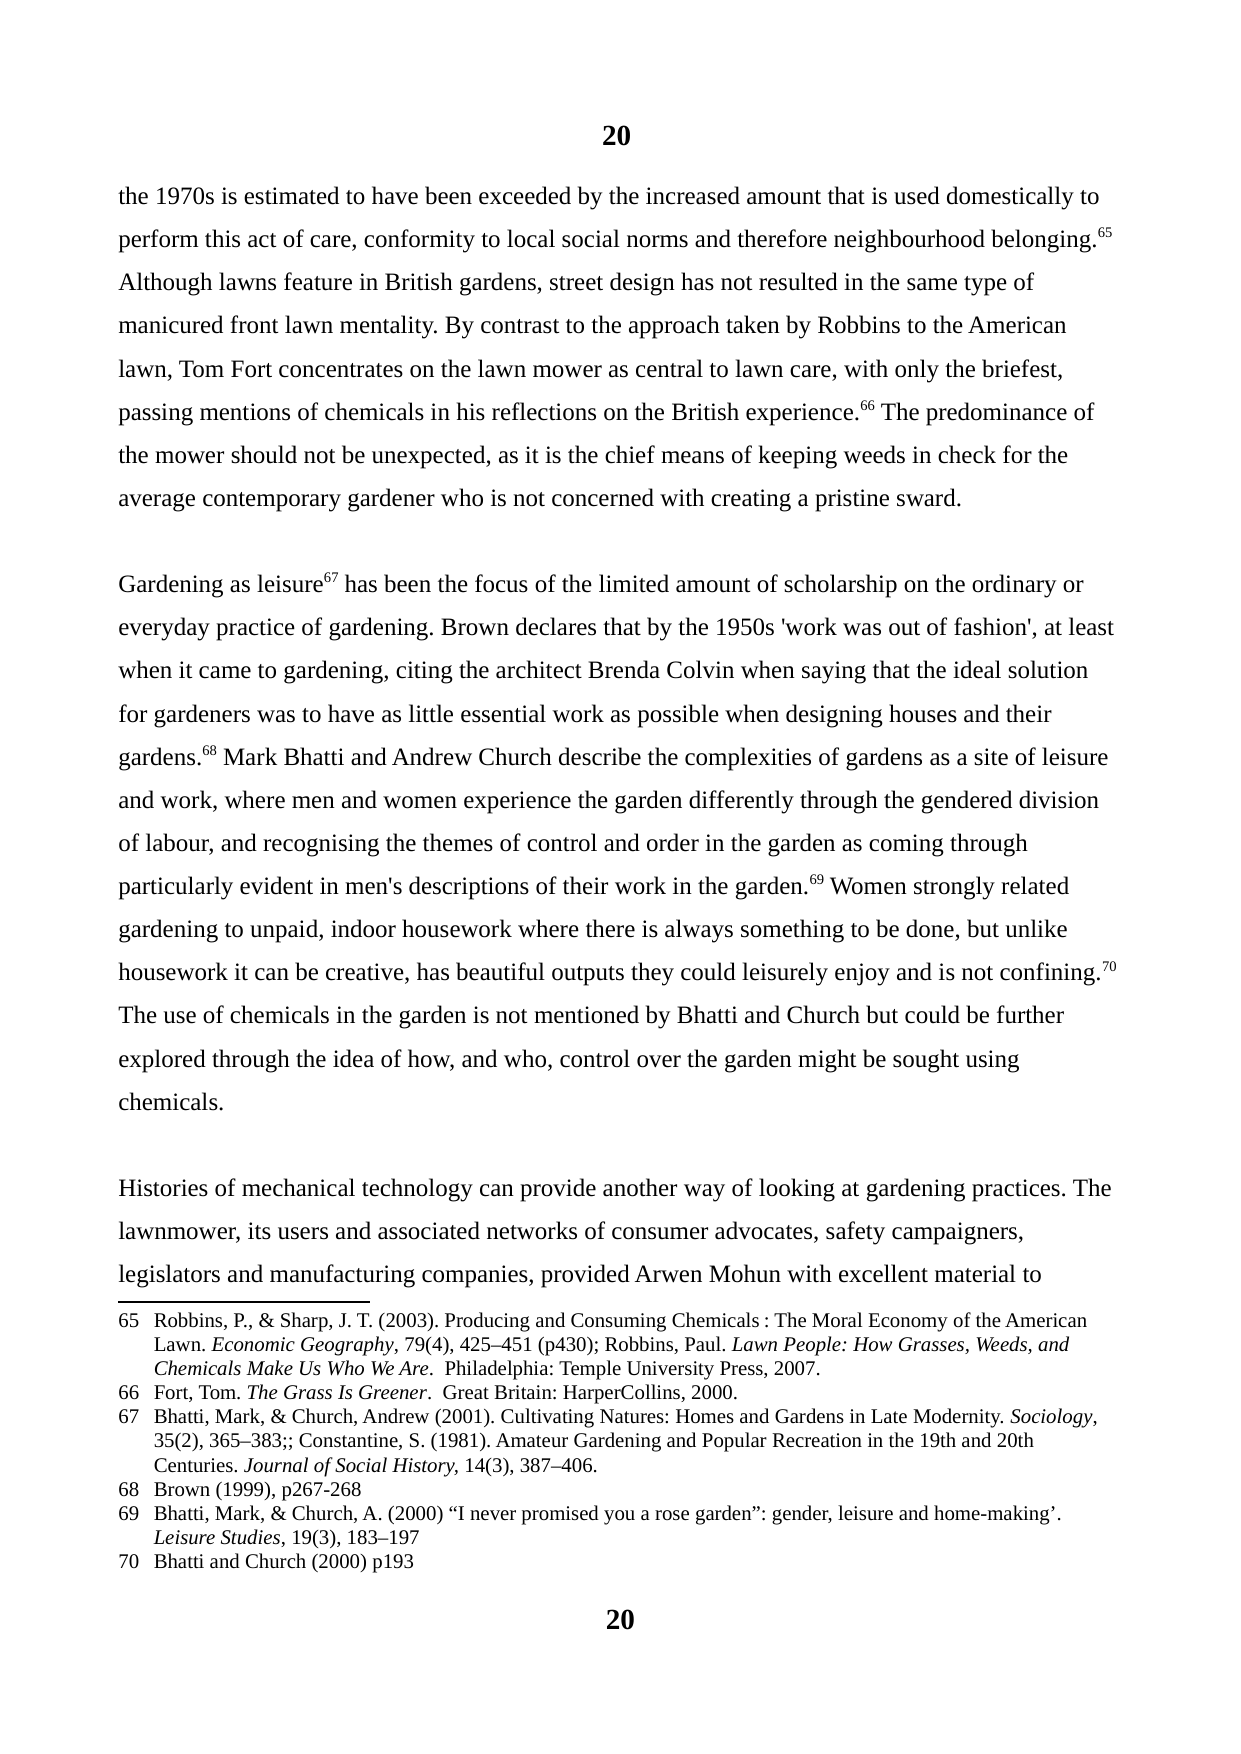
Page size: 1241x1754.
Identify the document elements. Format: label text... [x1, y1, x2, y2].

text the 1970s is estimated to have been exceeded by the increased amount that is used domestically to perform this act of care, conformity to local social norms and therefore neighbourhood belonging. Although lawns feature in British gardens, street design has not resulted in the same type of manicured front lawn mentality. By contrast to the approach taken by Robbins to the American lawn, Tom Fort concentrates on the lawn mower as central to lawn care, with only the briefest, passing mentions of chemicals in his reflections on the British experience. The predominance of the mower should not be unexpected, as it is the chief means of keeping weeds in check for the average contemporary gardener who is not concerned with creating a pristine sward. [118, 181, 1122, 512]
text Bhatti, Mark, & Church, Andrew (2001). Cultivating Natures: Homes and Gardens in Late Modernity. Sociology, 35(2), 365–383;; Constantine, S. (1981). Amateur Gardening and Popular Recreation in the 19th and 20th Centuries. Journal of Social History, 14(3), 387–406. [118, 1404, 1122, 1477]
text Robbins, P., & Sharp, J. T. (2003). Producing and Consuming Chemicals : The Moral Economy of the American Lawn. Economic Geography, 79(4), 425–451 (p430); Robbins, Paul. Lawn People: How Grasses, Weeds, and Chemicals Make Us Who We Are. Philadelphia: Temple University Press, 2007. [118, 1308, 1122, 1380]
text Bhatti, Mark, & Church, A. (2000) “I never promised you a rose garden”: gender, leisure and home-making’. Leisure Studies, 19(3), 183–197 [118, 1501, 1122, 1549]
text Bhatti and Church (2000) p193 [118, 1549, 1122, 1573]
text Brown (1999), p267-268 [118, 1477, 1122, 1501]
text Histories of mechanical technology can provide another way of looking at gardening practices. The lawnmower, its users and associated networks of consumer advocates, safety campaigners, legislators and manufacturing companies, provided Arwen Mohun with excellent material to [118, 1173, 1122, 1288]
text Gardening as leisure has been the focus of the limited amount of scholarship on the ordinary or everyday practice of gardening. Brown declares that by the 1950s 'work was out of fashion', at least when it came to gardening, citing the architect Brenda Colvin when saying that the ideal solution for gardeners was to have as little essential work as possible when designing houses and their gardens. Mark Bhatti and Andrew Church describe the complexities of gardens as a site of leisure and work, where men and women experience the garden differently through the gendered division of labour, and recognising the themes of control and order in the garden as coming through particularly evident in men's descriptions of their work in the garden. Women strongly related gardening to unpaid, indoor housework where there is always something to be done, but unlike housework it can be creative, has beautiful outputs they could leisurely enjoy and is not confining. The use of chemicals in the garden is not mentioned by Bhatti and Church but could be further explored through the idea of how, and who, control over the garden might be sought using chemicals. [118, 569, 1122, 1116]
text Fort, Tom. The Grass Is Greener. Great Britain: HarperCollins, 2000. [118, 1380, 1122, 1404]
